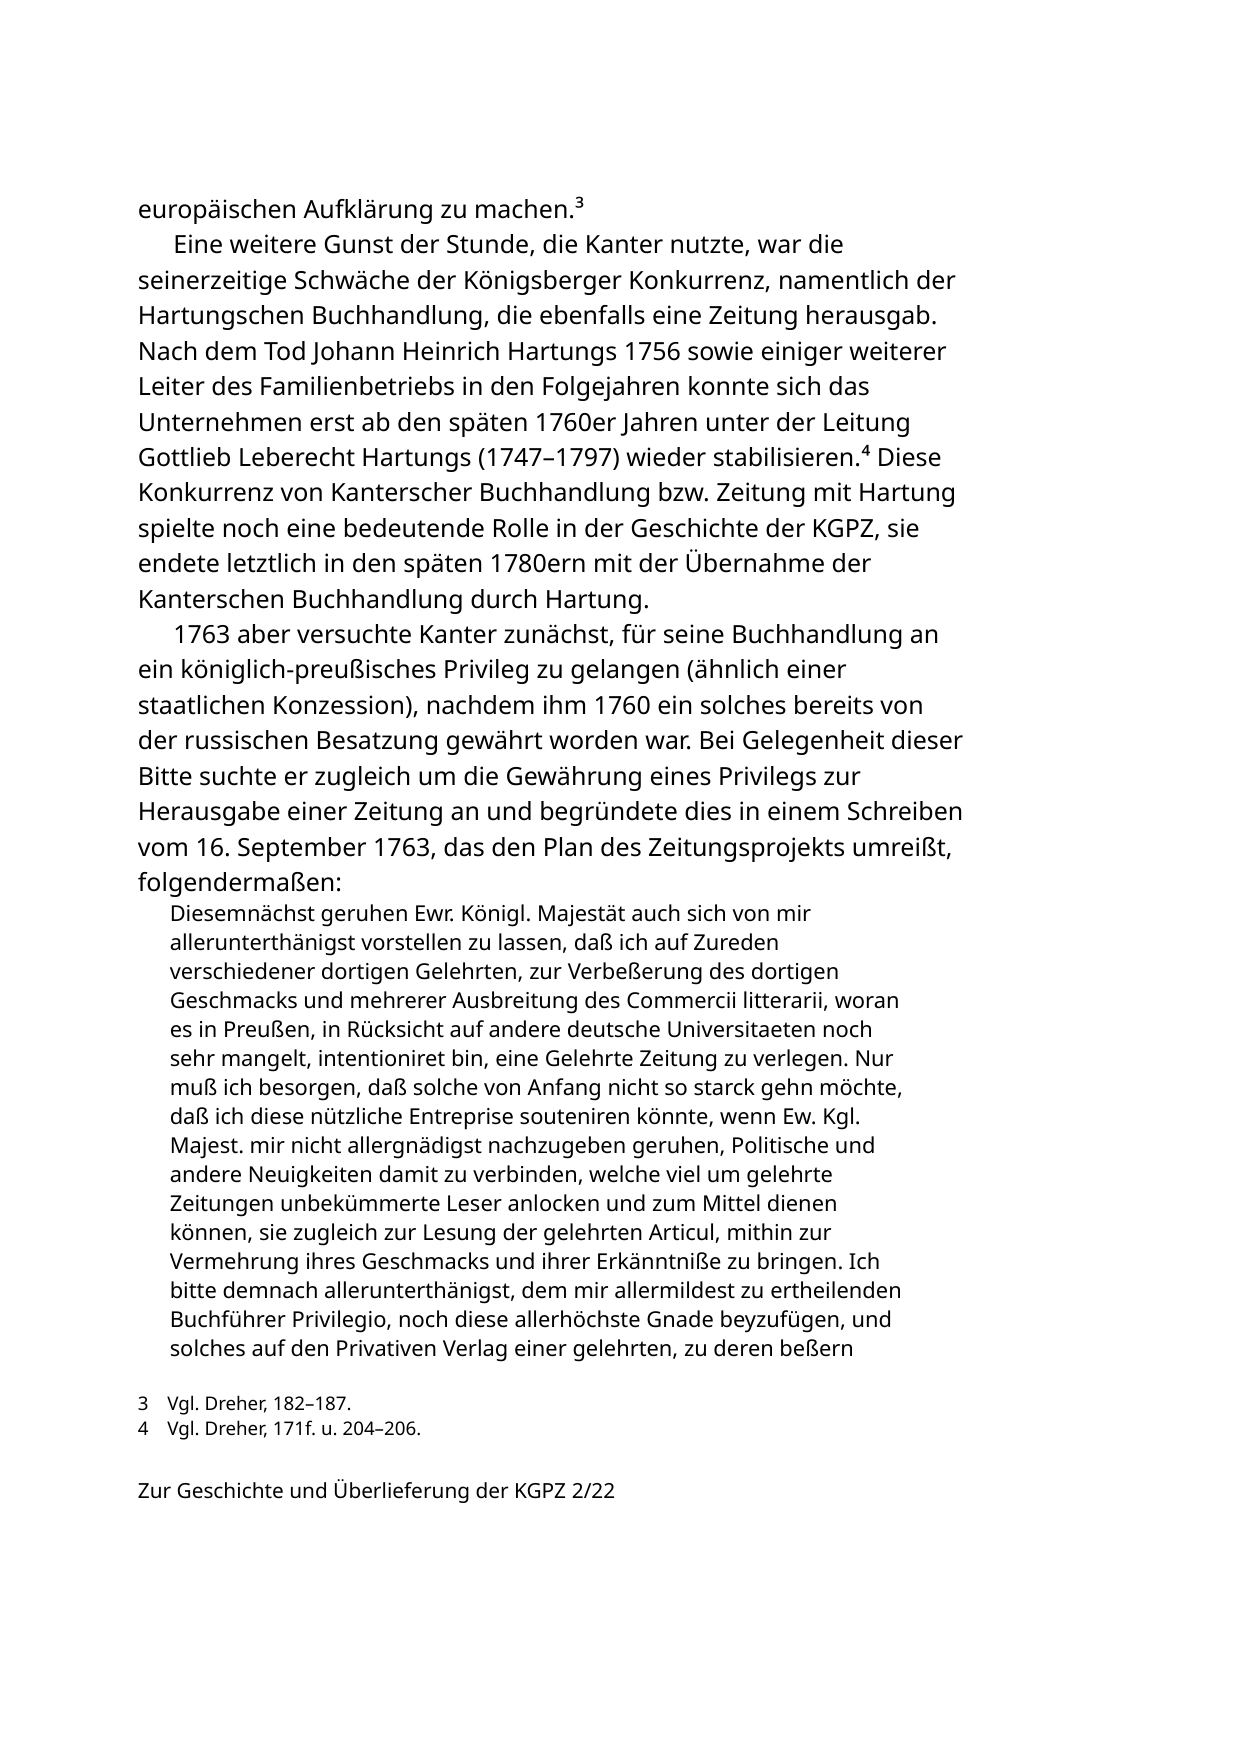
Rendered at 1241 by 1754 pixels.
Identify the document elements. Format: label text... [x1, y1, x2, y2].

text Eine weitere Gunst der Stunde, die Kanter nutzte, war die seinerzeitige Schwäche der Königsberger Konkurrenz, namentlich der Hartungschen Buchhandlung, die ebenfalls eine Zeitung herausgab. Nach dem Tod Johann Heinrich Hartungs 1756 sowie einiger weiterer Leiter des Familienbetriebs in den Folgejahren konnte sich das Unternehmen erst ab den späten 1760er Jahren unter der Leitung Gottlieb Leberecht Hartungs (1747–1797) wieder stabilisieren. Diese Konkurrenz von Kanterscher Buchhandlung bzw. Zeitung mit Hartung spielte noch eine bedeutende Rolle in der Geschichte der KGPZ, sie endete letztlich in den späten 1780ern mit der Übernahme der Kanterschen Buchhandlung durch Hartung. [138, 226, 964, 615]
text Diesemnächst geruhen Ewr. Königl. Majestät auch sich von mir allerunterthänigst vorstellen zu lassen, daß ich auf Zureden verschiedener dortigen Gelehrten, zur Verbeßerung des dortigen Geschmacks und mehrerer Ausbreitung des Commercii litterarii, woran es in Preußen, in Rücksicht auf andere deutsche Universitaeten noch sehr mangelt, intentioniret bin, eine Gelehrte Zeitung zu verlegen. Nur muß ich besorgen, daß solche von Anfang nicht so starck gehn möchte, daß ich diese nützliche Entreprise souteniren könnte, wenn Ew. Kgl. Majest. mir nicht allergnädigst nachzugeben geruhen, Politische und andere Neuigkeiten damit zu verbinden, welche viel um gelehrte Zeitungen unbekümmerte Leser anlocken und zum Mittel dienen können, sie zugleich zur Lesung der gelehrten Articul, mithin zur Vermehrung ihres Geschmacks und ihrer Erkänntniße zu bringen. Ich bitte demnach allerunterthänigst, dem mir allermildest zu ertheilenden Buchführer Privilegio, noch diese allerhöchste Gnade beyzufügen, und solches auf den Privativen Verlag einer gelehrten, zu deren beßern [169, 898, 905, 1362]
text Vgl. Dreher, 171f. u. 204–206. [138, 1415, 846, 1441]
text Vgl. Dreher, 182–187. [138, 1389, 846, 1415]
text europäischen Aufklärung zu machen. [138, 190, 964, 226]
text 1763 aber versuchte Kanter zunächst, für seine Buchhandlung an ein königlich-preußisches Privileg zu gelangen (ähnlich einer staatlichen Konzession), nachdem ihm 1760 ein solches bereits von der russischen Besatzung gewährt worden war. Bei Gelegenheit dieser Bitte suchte er zugleich um die Gewährung eines Privilegs zur Herausgabe einer Zeitung an und begründete dies in einem Schreiben vom 16. September 1763, das den Plan des Zeitungsprojekts umreißt, folgendermaßen: [138, 615, 964, 898]
